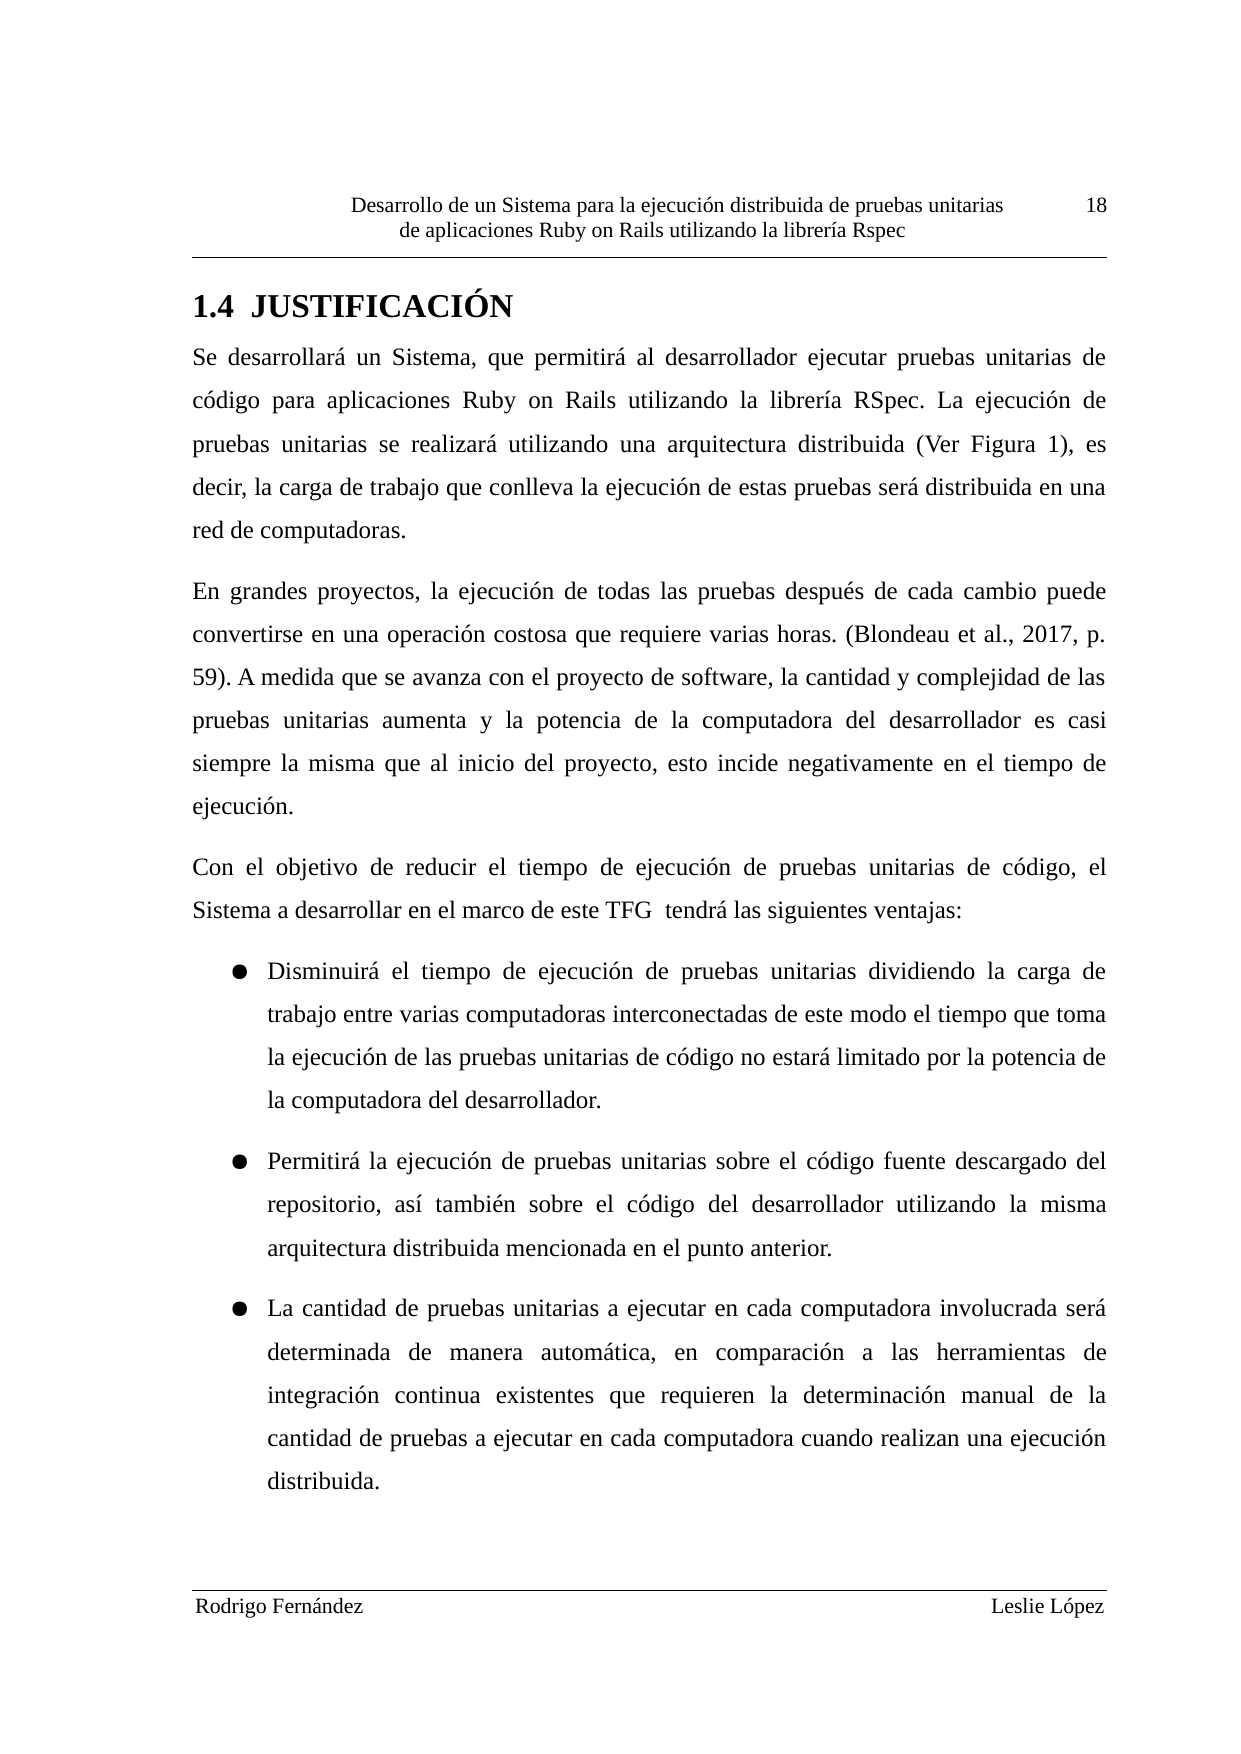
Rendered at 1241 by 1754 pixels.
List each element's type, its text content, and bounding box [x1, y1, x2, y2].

text Se desarrollará un Sistema, que permitirá al desarrollador ejecutar pruebas unitarias de código para aplicaciones Ruby on Rails utilizando la librería RSpec. La ejecución de pruebas unitarias se realizará utilizando una arquitectura distribuida (Ver Figura 1), es decir, la carga de trabajo que conlleva la ejecución de estas pruebas será distribuida en una red de computadoras. [192, 342, 1107, 544]
list Disminuirá el tiempo de ejecución de pruebas unitarias dividiendo la carga de trabajo entre varias computadoras interconectadas de este modo el tiempo que toma la ejecución de las pruebas unitarias de código no estará limitado por la potencia de la computadora del desarrollador. [229, 956, 1107, 1114]
list La cantidad de pruebas unitarias a ejecutar en cada computadora involucrada será determinada de manera automática, en comparación a las herramientas de integración continua existentes que requieren la determinación manual de la cantidad de pruebas a ejecutar en cada computadora cuando realizan una ejecución distribuida. [229, 1293, 1107, 1495]
subtitle Justificación [192, 286, 1107, 325]
text En grandes proyectos, la ejecución de todas las pruebas después de cada cambio puede convertirse en una operación costosa que requiere varias horas. (Blondeau et al., 2017, p. 59). A medida que se avanza con el proyecto de software, la cantidad y complejidad de las pruebas unitarias aumenta y la potencia de la computadora del desarrollador es casi siempre la misma que al inicio del proyecto, esto incide negativamente en el tiempo de ejecución. [192, 576, 1107, 820]
text Con el objetivo de reducir el tiempo de ejecución de pruebas unitarias de código, el Sistema a desarrollar en el marco de este TFG tendrá las siguientes ventajas: [192, 852, 1107, 924]
list Permitirá la ejecución de pruebas unitarias sobre el código fuente descargado del repositorio, así también sobre el código del desarrollador utilizando la misma arquitectura distribuida mencionada en el punto anterior. [229, 1146, 1107, 1261]
